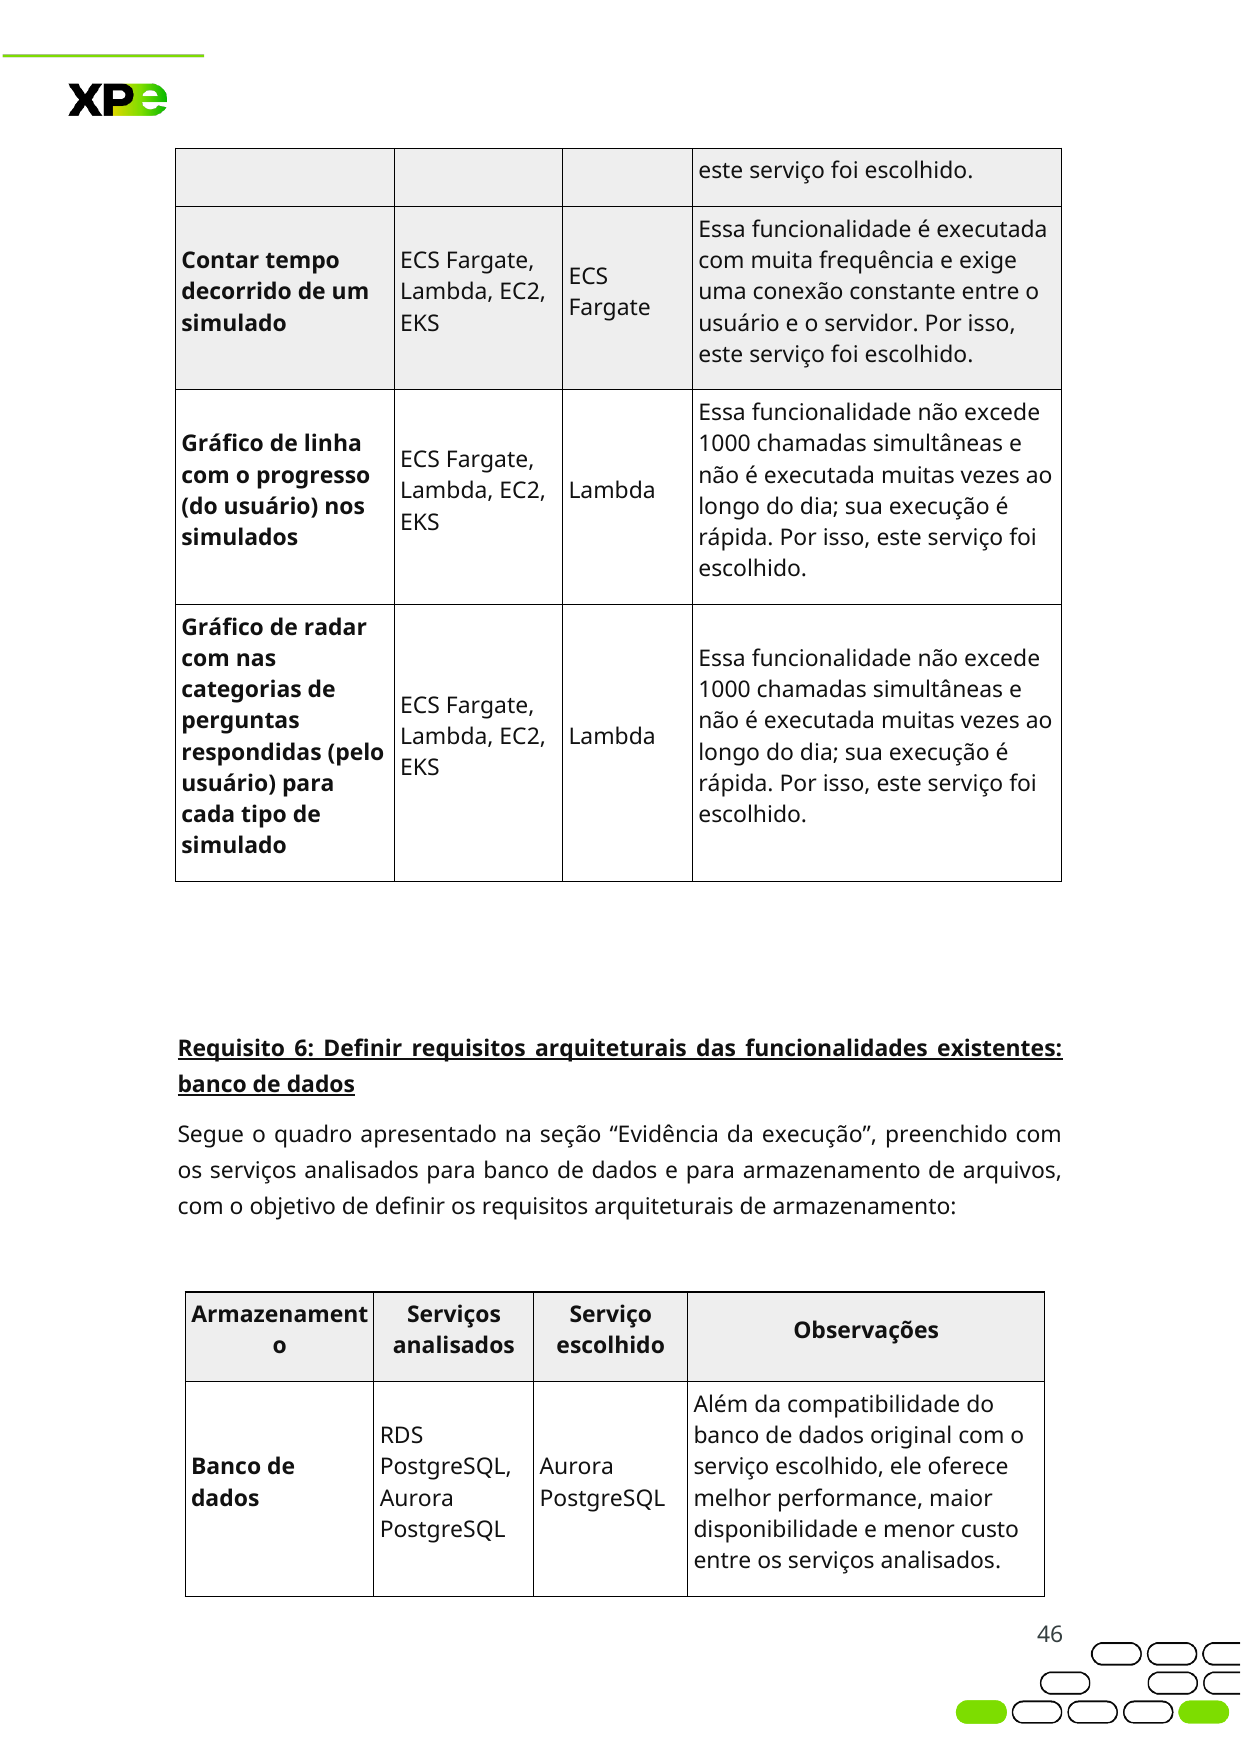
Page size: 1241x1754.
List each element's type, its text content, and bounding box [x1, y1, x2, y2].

table_cell ECS Fargate, Lambda, EC2, EKS [395, 390, 562, 604]
table_cell ECS Fargate, Lambda, EC2, EKS [395, 207, 562, 389]
table_cell [563, 149, 692, 206]
table_cell Lambda [563, 390, 692, 604]
table_cell Gráfico de linha com o progresso (do usuário) nos simulados [176, 390, 394, 604]
text Segue o quadro apresentado na seção “Evidência da execução”, preenchido com os serviços analisados para banco de dados e para armazenamento de arquivos, com o objetivo de definir os requisitos arquiteturais de armazenamento: [177, 1118, 1063, 1222]
table_cell ECS Fargate, Lambda, EC2, EKS [395, 605, 562, 881]
picture [955, 1642, 1241, 1724]
picture [2, 51, 205, 148]
table_cell ECS Fargate [563, 207, 692, 389]
table_cell Gráfico de radar com nas categorias de perguntas respondidas (pelo usuário) para cada tipo de simulado [176, 605, 394, 881]
table_cell Lambda [563, 605, 692, 881]
text Requisito 6: Definir requisitos arquiteturais das funcionalidades existentes: [177, 1032, 1063, 1058]
table_cell [176, 149, 394, 206]
table_header Serviços analisados [374, 1293, 533, 1381]
table_cell Essa funcionalidade não excede 1000 chamadas simultâneas e não é executada muitas vezes ao longo do dia; sua execução é rápida. Por isso, este serviço foi escolhido. [693, 605, 1061, 881]
table_header Serviço escolhido [534, 1293, 687, 1381]
text banco de dados [177, 1059, 1063, 1099]
table_cell este serviço foi escolhido. [693, 149, 1061, 206]
table_cell RDS PostgreSQL, Aurora PostgreSQL [374, 1382, 533, 1596]
table_cell Banco de dados [186, 1382, 373, 1596]
table_cell Essa funcionalidade não excede 1000 chamadas simultâneas e não é executada muitas vezes ao longo do dia; sua execução é rápida. Por isso, este serviço foi escolhido. [693, 390, 1061, 604]
table_cell [395, 149, 562, 206]
table_cell Além da compatibilidade do banco de dados original com o serviço escolhido, ele oferece melhor performance, maior disponibilidade e menor custo entre os serviços analisados. [688, 1382, 1044, 1596]
table_cell Contar tempo decorrido de um simulado [176, 207, 394, 389]
table_cell Essa funcionalidade é executada com muita frequência e exige uma conexão constante entre o usuário e o servidor. Por isso, este serviço foi escolhido. [693, 207, 1061, 389]
table_header Observações [688, 1293, 1044, 1381]
table_header Armazenamento [186, 1293, 373, 1381]
table_cell Aurora PostgreSQL [534, 1382, 687, 1596]
